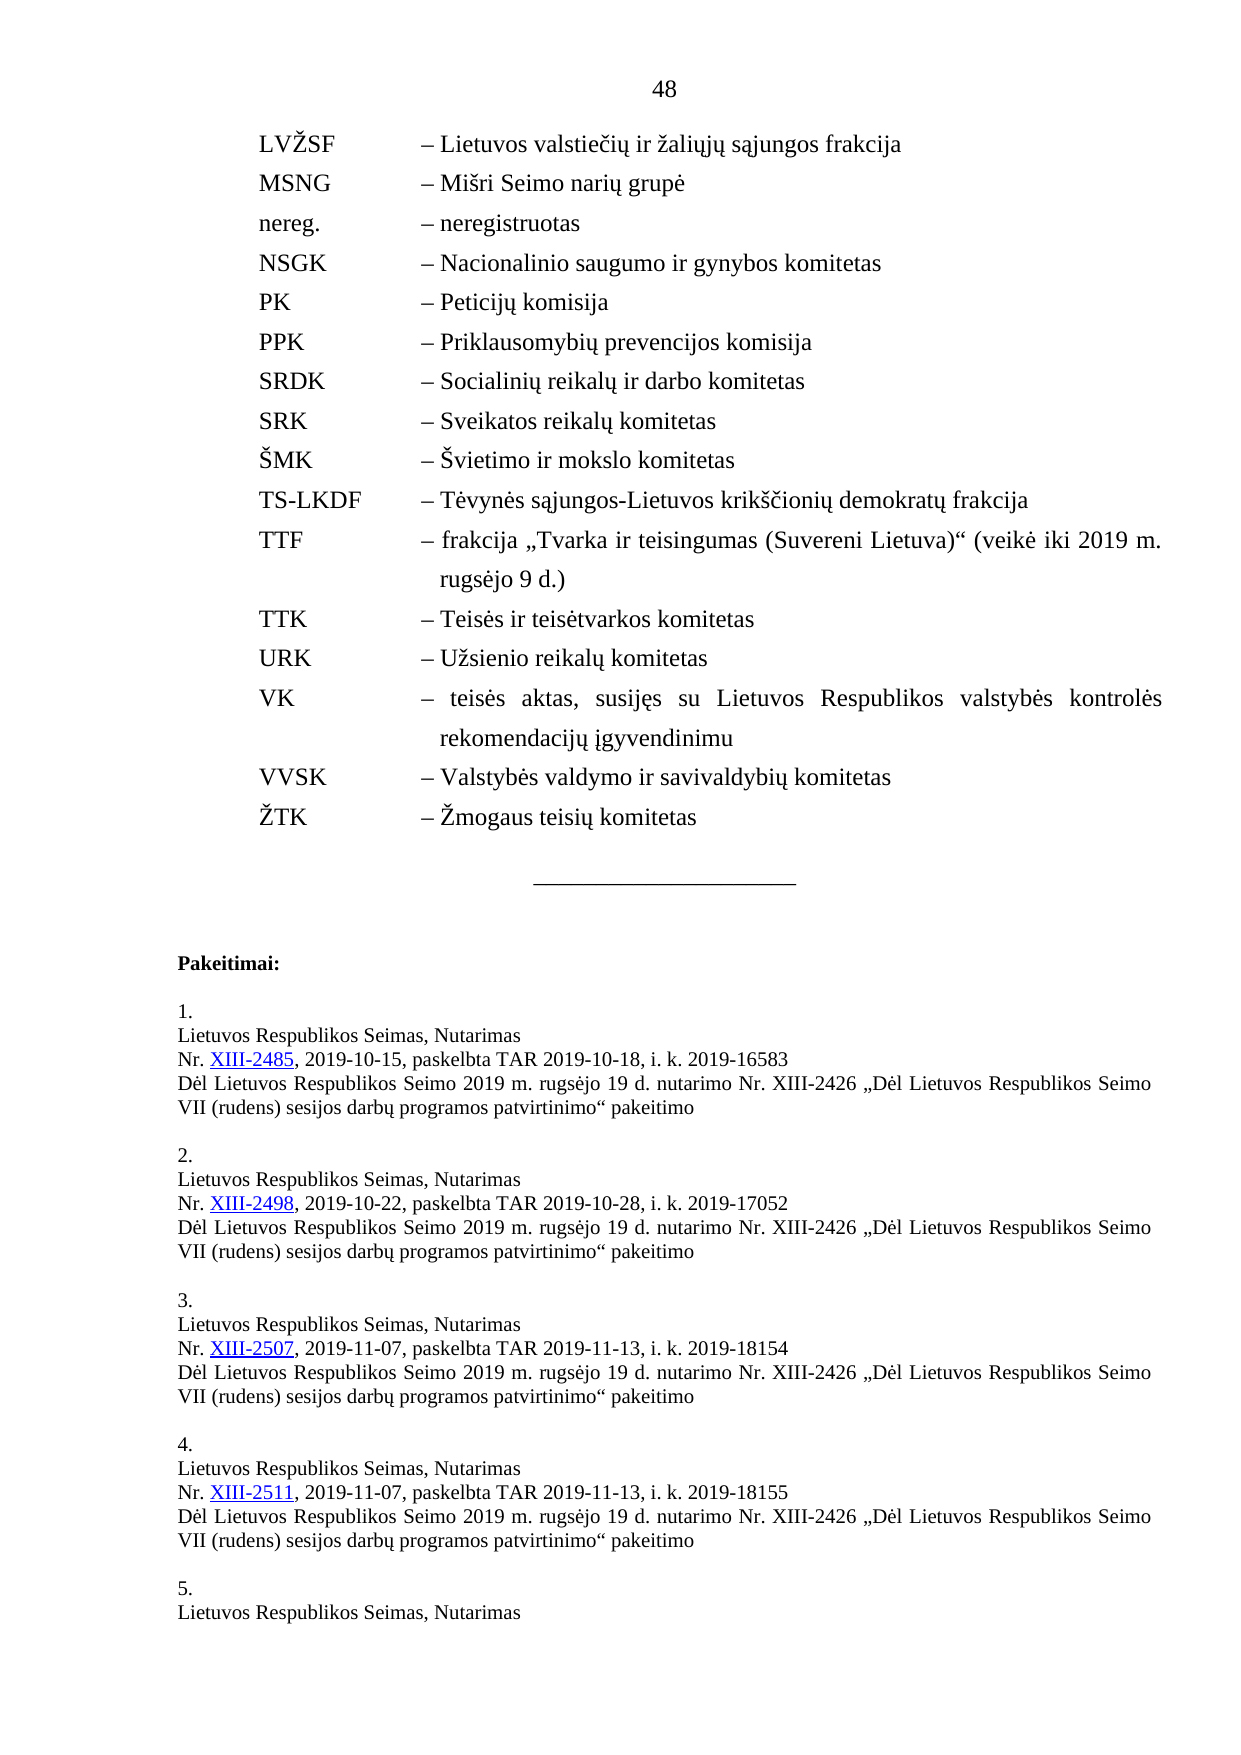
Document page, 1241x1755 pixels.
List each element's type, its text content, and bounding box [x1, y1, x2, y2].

table_cell SRK [248, 395, 410, 435]
table_cell ŽTK [248, 791, 410, 831]
table_cell – Užsienio reikalų komitetas [410, 633, 1174, 672]
text Lietuvos Respublikos Seimas, Nutarimas [177, 1456, 1152, 1480]
text Lietuvos Respublikos Seimas, Nutarimas [177, 1600, 1152, 1624]
table_cell TTF [248, 514, 410, 593]
table_cell – teisės aktas, susijęs su Lietuvos Respublikos valstybės kontrolės rekomendacijų įgyvendinimu [410, 672, 1174, 751]
text _____________________ [177, 859, 1152, 888]
text Lietuvos Respublikos Seimas, Nutarimas [177, 1312, 1152, 1336]
table_cell – Žmogaus teisių komitetas [410, 791, 1174, 831]
text Nr. XIII-2507, 2019-11-07, paskelbta TAR 2019-11-13, i. k. 2019-18154 [177, 1336, 1152, 1360]
table_cell nereg. [248, 197, 410, 237]
table_cell – Sveikatos reikalų komitetas [410, 395, 1174, 435]
text Pakeitimai: [177, 951, 1152, 975]
text Dėl Lietuvos Respublikos Seimo 2019 m. rugsėjo 19 d. nutarimo Nr. XIII-2426 „Dėl Lietuvos Respublikos Seimo VII (rudens) sesijos darbų programos patvirtinimo“ pakeitimo [177, 1071, 1152, 1119]
text Nr. XIII-2511, 2019-11-07, paskelbta TAR 2019-11-13, i. k. 2019-18155 [177, 1480, 1152, 1504]
text Dėl Lietuvos Respublikos Seimo 2019 m. rugsėjo 19 d. nutarimo Nr. XIII-2426 „Dėl Lietuvos Respublikos Seimo VII (rudens) sesijos darbų programos patvirtinimo“ pakeitimo [177, 1360, 1152, 1408]
text 1. [177, 999, 1152, 1023]
table_cell – Peticijų komisija [410, 276, 1174, 316]
table_cell SRDK [248, 356, 410, 395]
text Lietuvos Respublikos Seimas, Nutarimas [177, 1023, 1152, 1047]
table_cell MSNG [248, 158, 410, 197]
text 5. [177, 1576, 1152, 1600]
table_cell VVSK [248, 751, 410, 791]
table_cell PPK [248, 316, 410, 356]
table_cell NSGK [248, 237, 410, 276]
text Nr. XIII-2498, 2019-10-22, paskelbta TAR 2019-10-28, i. k. 2019-17052 [177, 1191, 1152, 1215]
table_cell TS-LKDF [248, 474, 410, 514]
table_cell – Mišri Seimo narių grupė [410, 158, 1174, 197]
table_cell – Teisės ir teisėtvarkos komitetas [410, 593, 1174, 633]
text 3. [177, 1287, 1152, 1312]
table_cell LVŽSF [248, 118, 410, 158]
table_cell PK [248, 276, 410, 316]
table_cell – Tėvynės sąjungos-Lietuvos krikščionių demokratų frakcija [410, 474, 1174, 514]
table_cell – frakcija „Tvarka ir teisingumas (Suvereni Lietuva)“ (veikė iki 2019 m. rugsėjo 9 d.) [410, 514, 1174, 593]
table_cell – Priklausomybių prevencijos komisija [410, 316, 1174, 356]
text Dėl Lietuvos Respublikos Seimo 2019 m. rugsėjo 19 d. nutarimo Nr. XIII-2426 „Dėl Lietuvos Respublikos Seimo VII (rudens) sesijos darbų programos patvirtinimo“ pakeitimo [177, 1504, 1152, 1552]
table_cell ŠMK [248, 435, 410, 474]
table_cell – neregistruotas [410, 197, 1174, 237]
table_cell – Lietuvos valstiečių ir žaliųjų sąjungos frakcija [410, 118, 1174, 158]
table_cell URK [248, 633, 410, 672]
text Dėl Lietuvos Respublikos Seimo 2019 m. rugsėjo 19 d. nutarimo Nr. XIII-2426 „Dėl Lietuvos Respublikos Seimo VII (rudens) sesijos darbų programos patvirtinimo“ pakeitimo [177, 1215, 1152, 1263]
table_cell VK [248, 672, 410, 751]
text Lietuvos Respublikos Seimas, Nutarimas [177, 1167, 1152, 1191]
table_cell – Socialinių reikalų ir darbo komitetas [410, 356, 1174, 395]
text Nr. XIII-2485, 2019-10-15, paskelbta TAR 2019-10-18, i. k. 2019-16583 [177, 1047, 1152, 1071]
text 4. [177, 1432, 1152, 1456]
text 2. [177, 1143, 1152, 1167]
table_cell – Nacionalinio saugumo ir gynybos komitetas [410, 237, 1174, 276]
table_cell – Valstybės valdymo ir savivaldybių komitetas [410, 751, 1174, 791]
table_cell – Švietimo ir mokslo komitetas [410, 435, 1174, 474]
table_cell TTK [248, 593, 410, 633]
